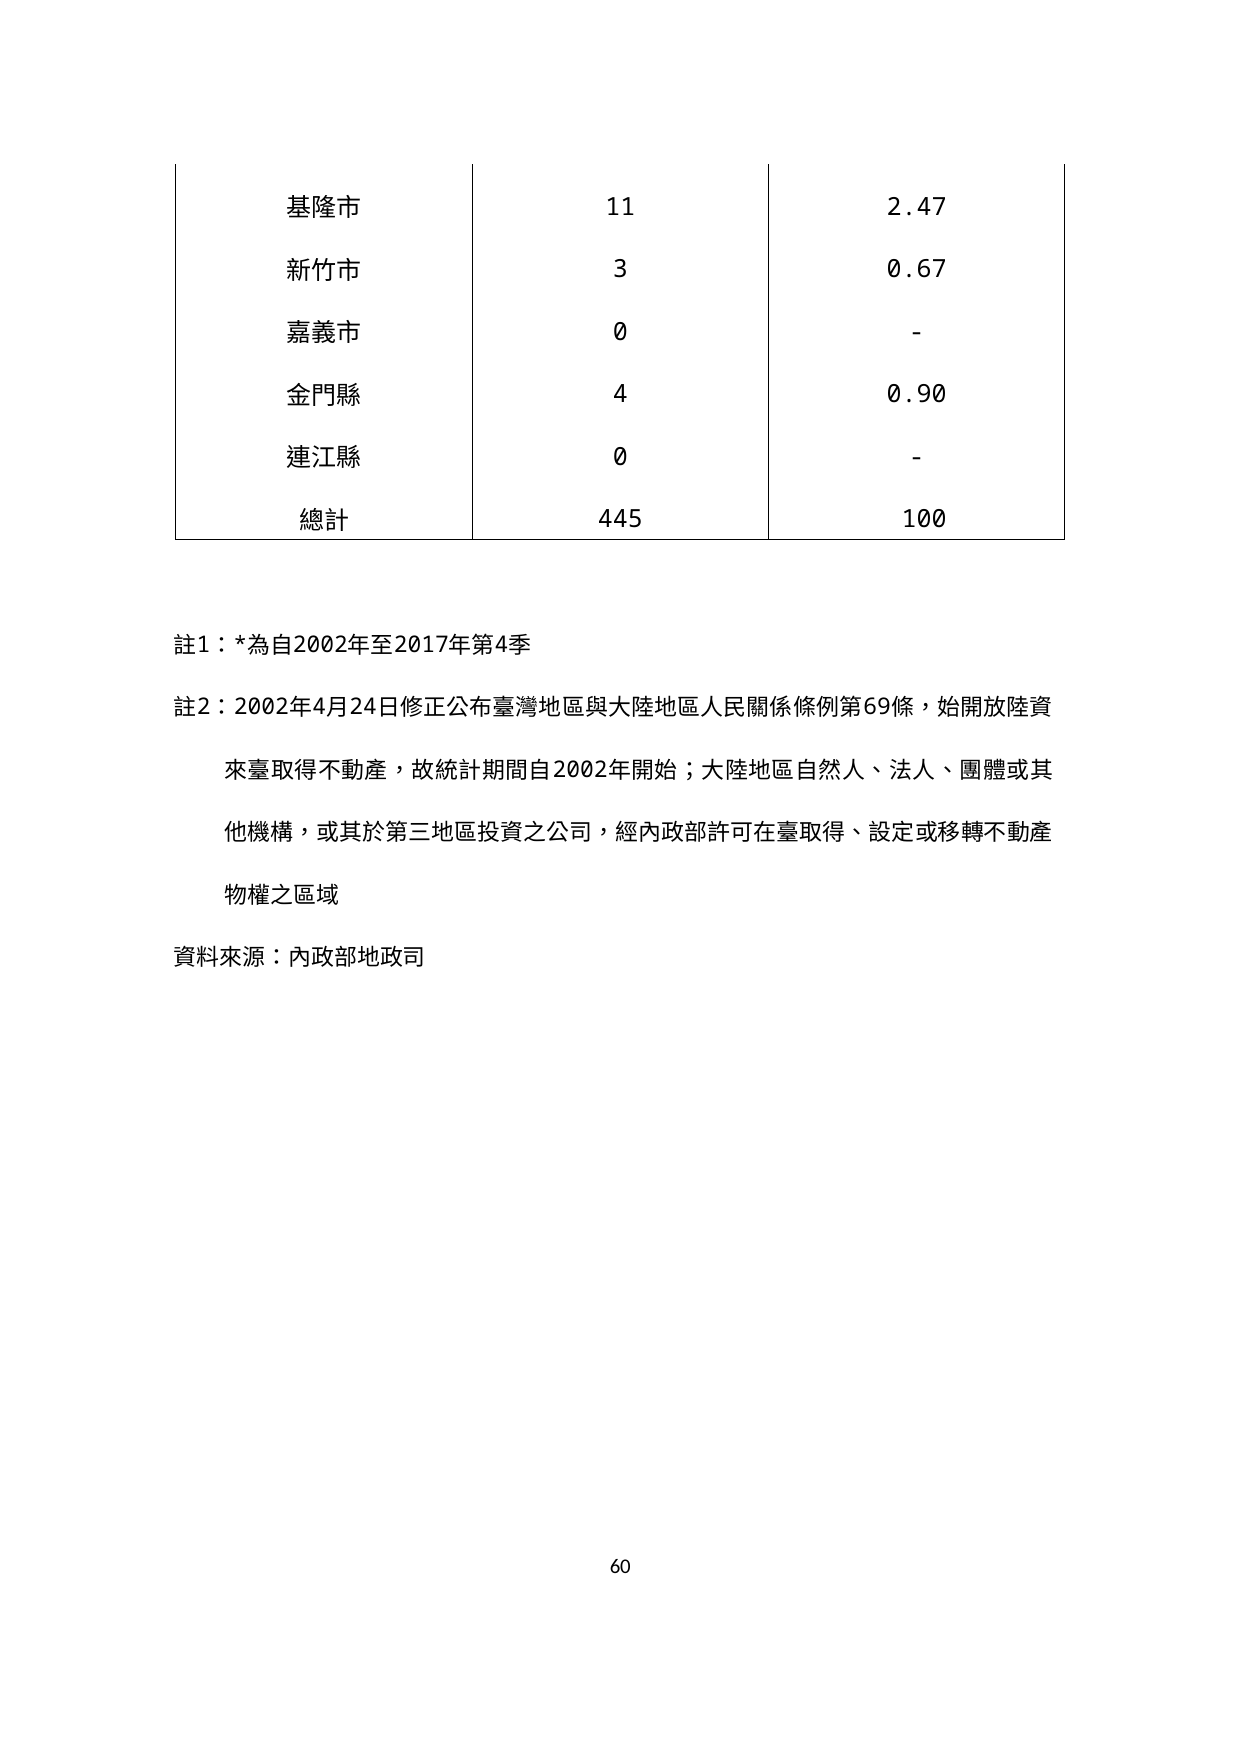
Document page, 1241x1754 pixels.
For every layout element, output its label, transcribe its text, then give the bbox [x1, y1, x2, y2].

table_cell 2.47 [769, 164, 1064, 227]
table_cell - [769, 289, 1064, 352]
table_cell 100 [769, 477, 1064, 539]
table_cell 總計 [176, 477, 472, 539]
table_cell 0.90 [769, 352, 1064, 414]
table_cell 0.67 [769, 227, 1064, 289]
table_cell 4 [473, 352, 768, 414]
table_cell 0 [473, 289, 768, 352]
table_cell 3 [473, 227, 768, 289]
text 註2：2002年4月24日修正公布臺灣地區與大陸地區人民關係條例第69條，始開放陸資來臺取得不動產，故統計期間自2002年開始；大陸地區自然人、法人、團體或其他機構，或其於第三地區投資之公司，經內政部許可在臺取得、設定或移轉不動產物權之區域 [173, 664, 1053, 914]
table_cell 嘉義市 [176, 289, 472, 352]
table_cell 新竹市 [176, 227, 472, 289]
table_cell 連江縣 [176, 414, 472, 477]
table_cell 基隆市 [176, 164, 472, 227]
text 資料來源：內政部地政司 [173, 914, 1053, 977]
table_cell 445 [473, 477, 768, 539]
table_cell - [769, 414, 1064, 477]
table_cell 0 [473, 414, 768, 477]
table_cell 11 [473, 164, 768, 227]
table_cell 金門縣 [176, 352, 472, 414]
text 註1：*為自2002年至2017年第4季 [173, 602, 1053, 664]
